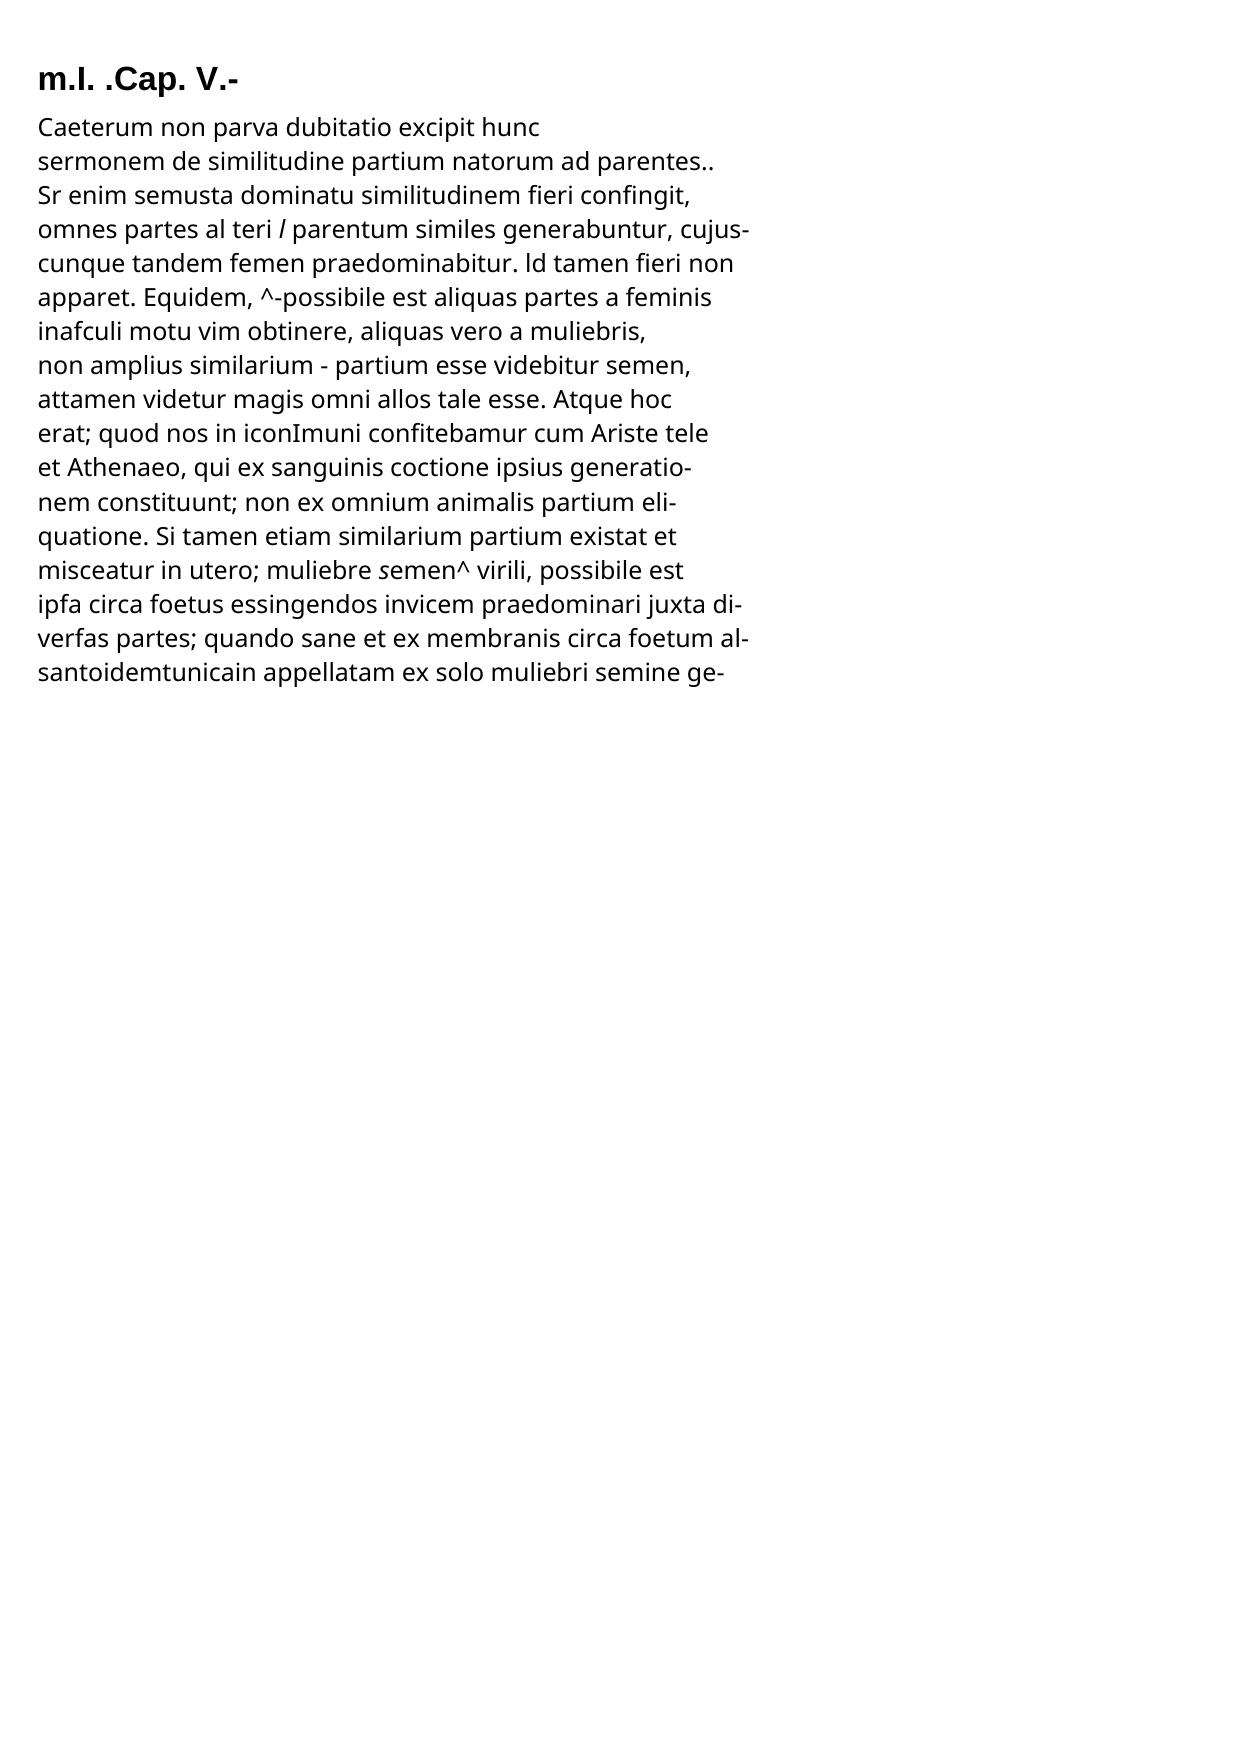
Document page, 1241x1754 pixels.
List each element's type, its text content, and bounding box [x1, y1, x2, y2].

text Caeterum non parva dubitatio excipit hunc sermonem de similitudine partium natorum ad parentes.. Sr enim semusta dominatu similitudinem fieri confingit, omnes partes al teri l parentum similes generabuntur, cujus- cunque tandem femen praedominabitur. ld tamen fieri non apparet. Equidem, ^-possibile est aliquas partes a feminis inafculi motu vim obtinere, aliquas vero a muliebris, non amplius similarium - partium esse videbitur semen, attamen videtur magis omni allos tale esse. Atque hoc erat; quod nos in iconImuni confitebamur cum Ariste tele et Athenaeo, qui ex sanguinis coctione ipsius generatio- nem constituunt; non ex omnium animalis partium eli- quatione. Si tamen etiam similarium partium existat et misceatur in utero; muliebre semen^ virili, possibile est ipfa circa foetus essingendos invicem praedominari juxta di- verfas partes; quando sane et ex membranis circa foetum al- santoidemtunicain appellatam ex solo muliebri semine ge- [37, 109, 1203, 688]
subtitle m.I. .Cap. V.- [37, 58, 1203, 97]
